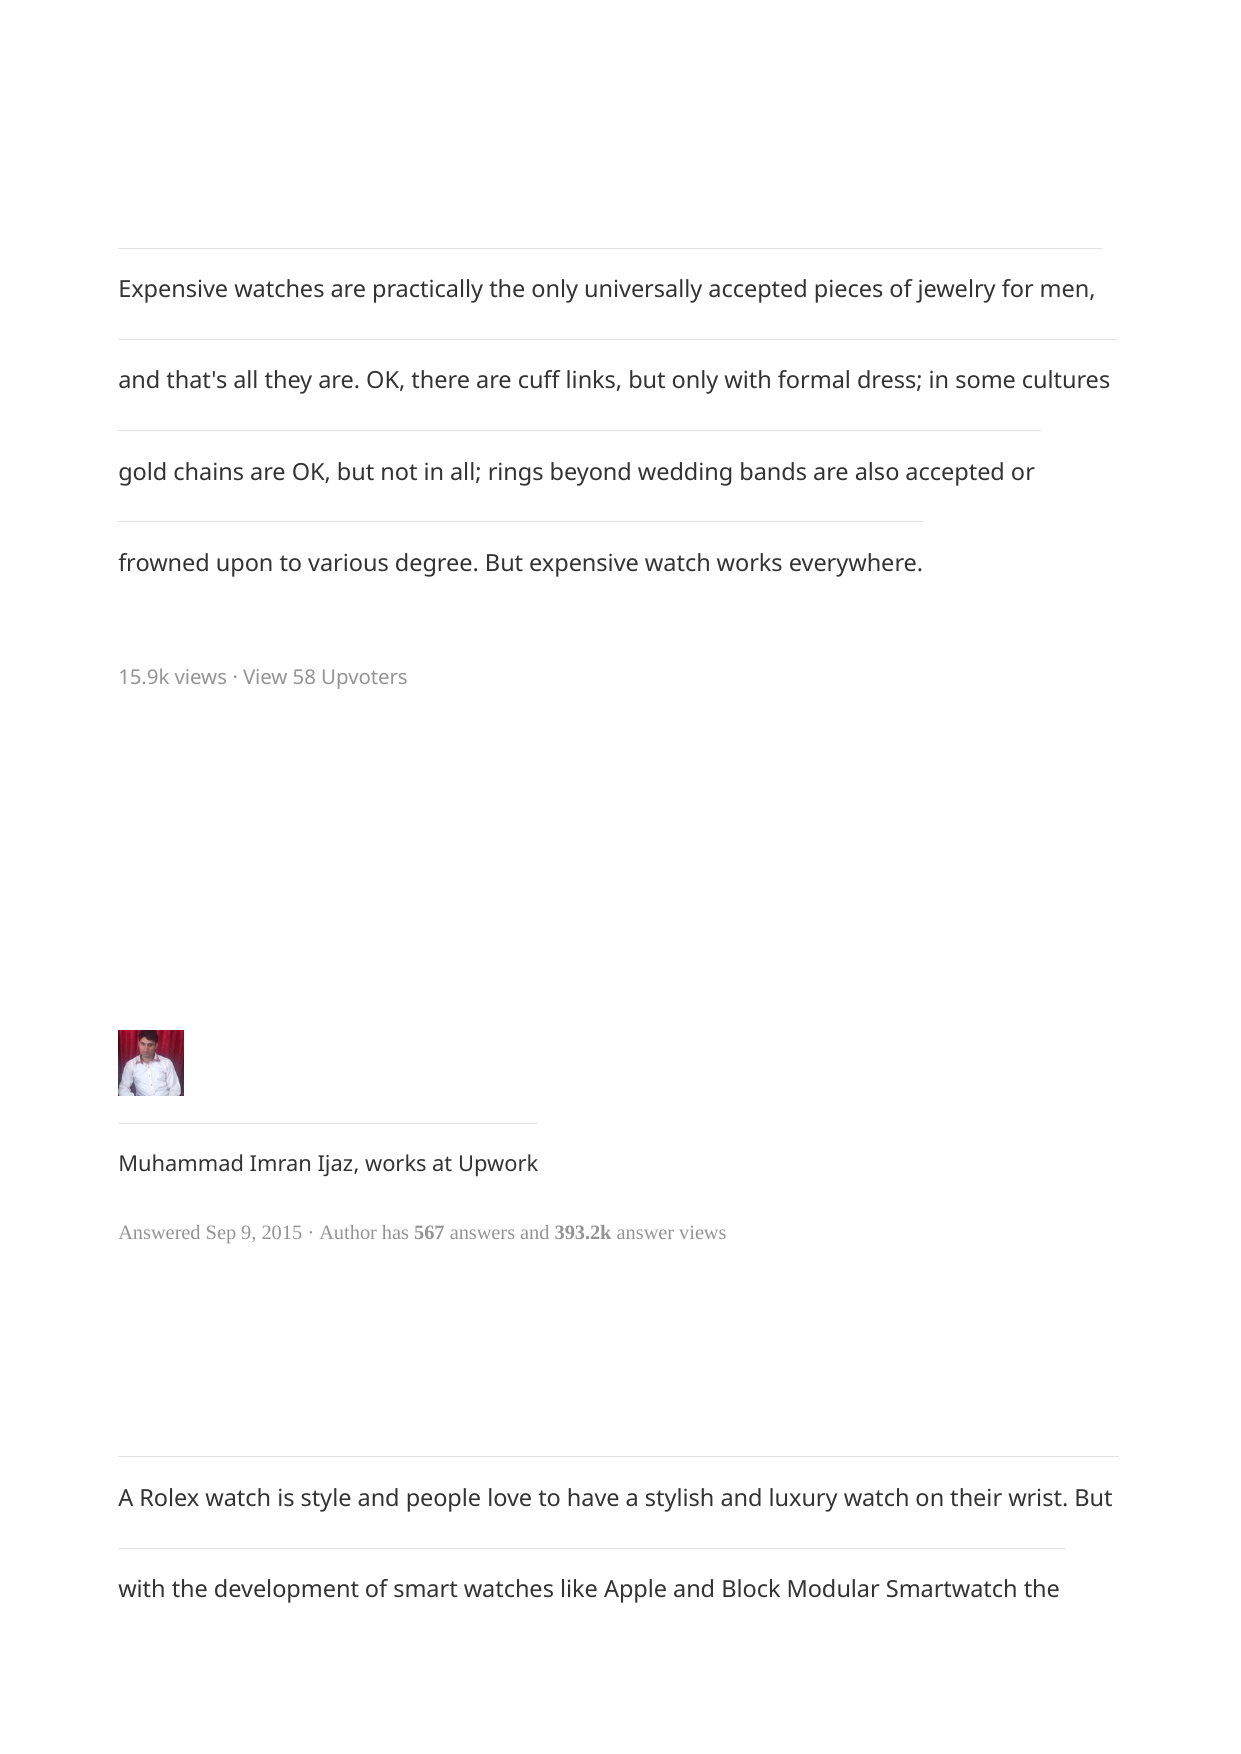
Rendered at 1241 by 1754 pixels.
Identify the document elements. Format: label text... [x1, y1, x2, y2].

picture [118, 1030, 184, 1096]
text Expensive watches are practically the only universally accepted pieces of jewelry for men, and that's all they are. OK, there are cuff links, but only with formal dress; in some cultures gold chains are OK, but not in all; rings beyond wedding bands are also accepted or frowned upon to various degree. But expensive watch works everywhere. [118, 247, 1122, 578]
text Answered Sep 9, 2015 · Author has 567 answers and 393.2k answer views [118, 1221, 1122, 1244]
text A Rolex watch is style and people love to have a stylish and luxury watch on their wrist. But with the development of smart watches like Apple and Block Modular Smartwatch the [118, 1456, 1122, 1604]
text Muhammad Imran Ijaz, works at Upwork [118, 1123, 1109, 1178]
text 15.9k views · View 58 Upvoters [118, 663, 1122, 691]
